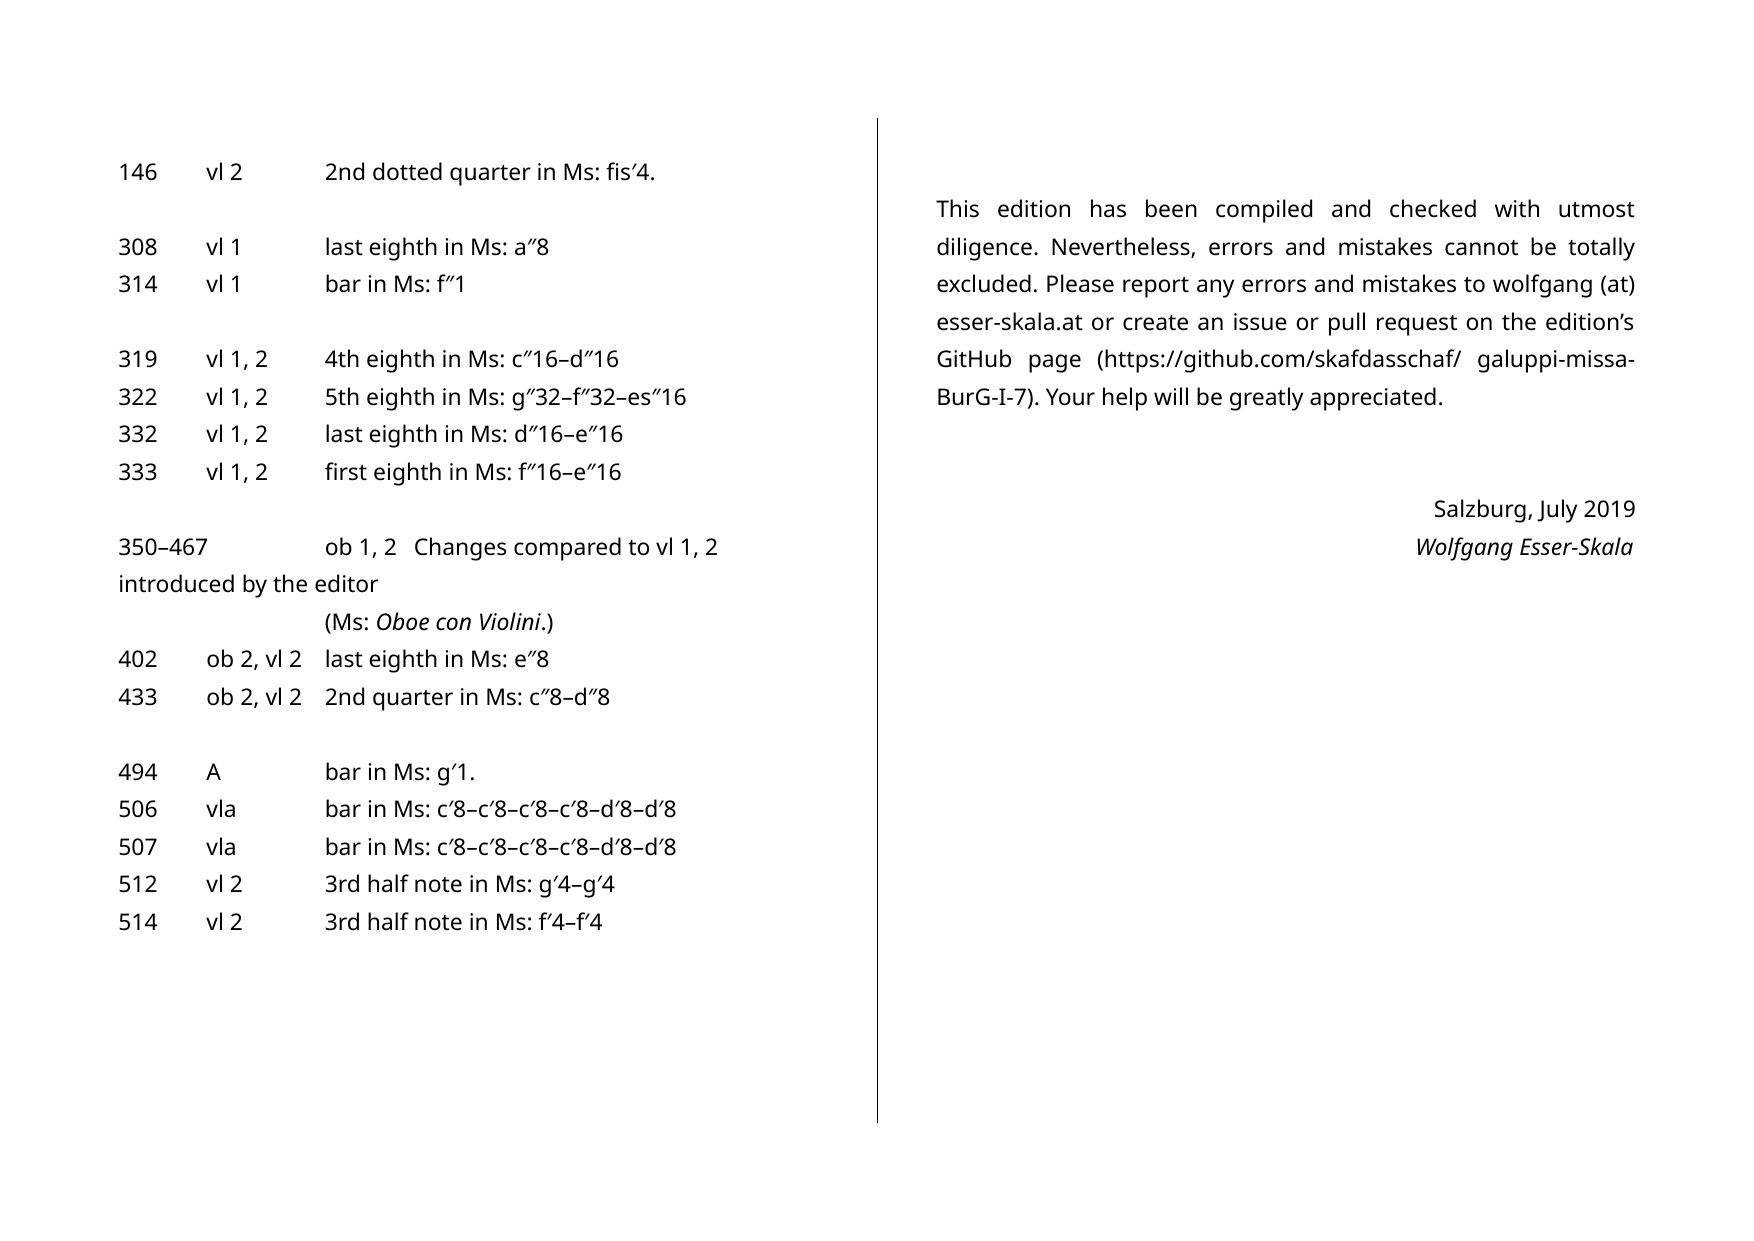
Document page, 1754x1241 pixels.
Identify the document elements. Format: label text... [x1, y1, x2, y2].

text This edition has been compiled and checked with utmost diligence. Nevertheless, errors and mistakes cannot be totally excluded. Please report any errors and mistakes to wolfgang (at) esser-skala.at or create an issue or pull request on the edition’s GitHub page (https://github.com/skafdasschaf/ galuppi-missa-BurG-I-7). Your help will be greatly appreciated. [936, 193, 1636, 412]
text 146 vl 2 2nd dotted quarter in Ms: fis′4. 308 vl 1 last eighth in Ms: a″8 314 vl 1 bar in Ms: f″1 319 vl 1, 2 4th eighth in Ms: c″16–d″16 322 vl 1, 2 5th eighth in Ms: g″32–f″32–es″16 332 vl 1, 2 last eighth in Ms: d″16–e″16 333 vl 1, 2 first eighth in Ms: f″16–e″16 350–467 ob 1, 2 Changes compared to vl 1, 2 introduced by the editor (Ms: Oboe con Violini.) 402 ob 2, vl 2 last eighth in Ms: e″8 433 ob 2, vl 2 2nd quarter in Ms: c″8–d″8 494 A bar in Ms: g′1. 506 vla bar in Ms: c′8–c′8–c′8–c′8–d′8–d′8 507 vla bar in Ms: c′8–c′8–c′8–c′8–d′8–d′8 512 vl 2 3rd half note in Ms: g′4–g′4 514 vl 2 3rd half note in Ms: f′4–f′4 [118, 118, 818, 1087]
text [936, 118, 1636, 187]
text Salzburg, July 2019 Wolfgang Esser-Skala [936, 493, 1636, 562]
